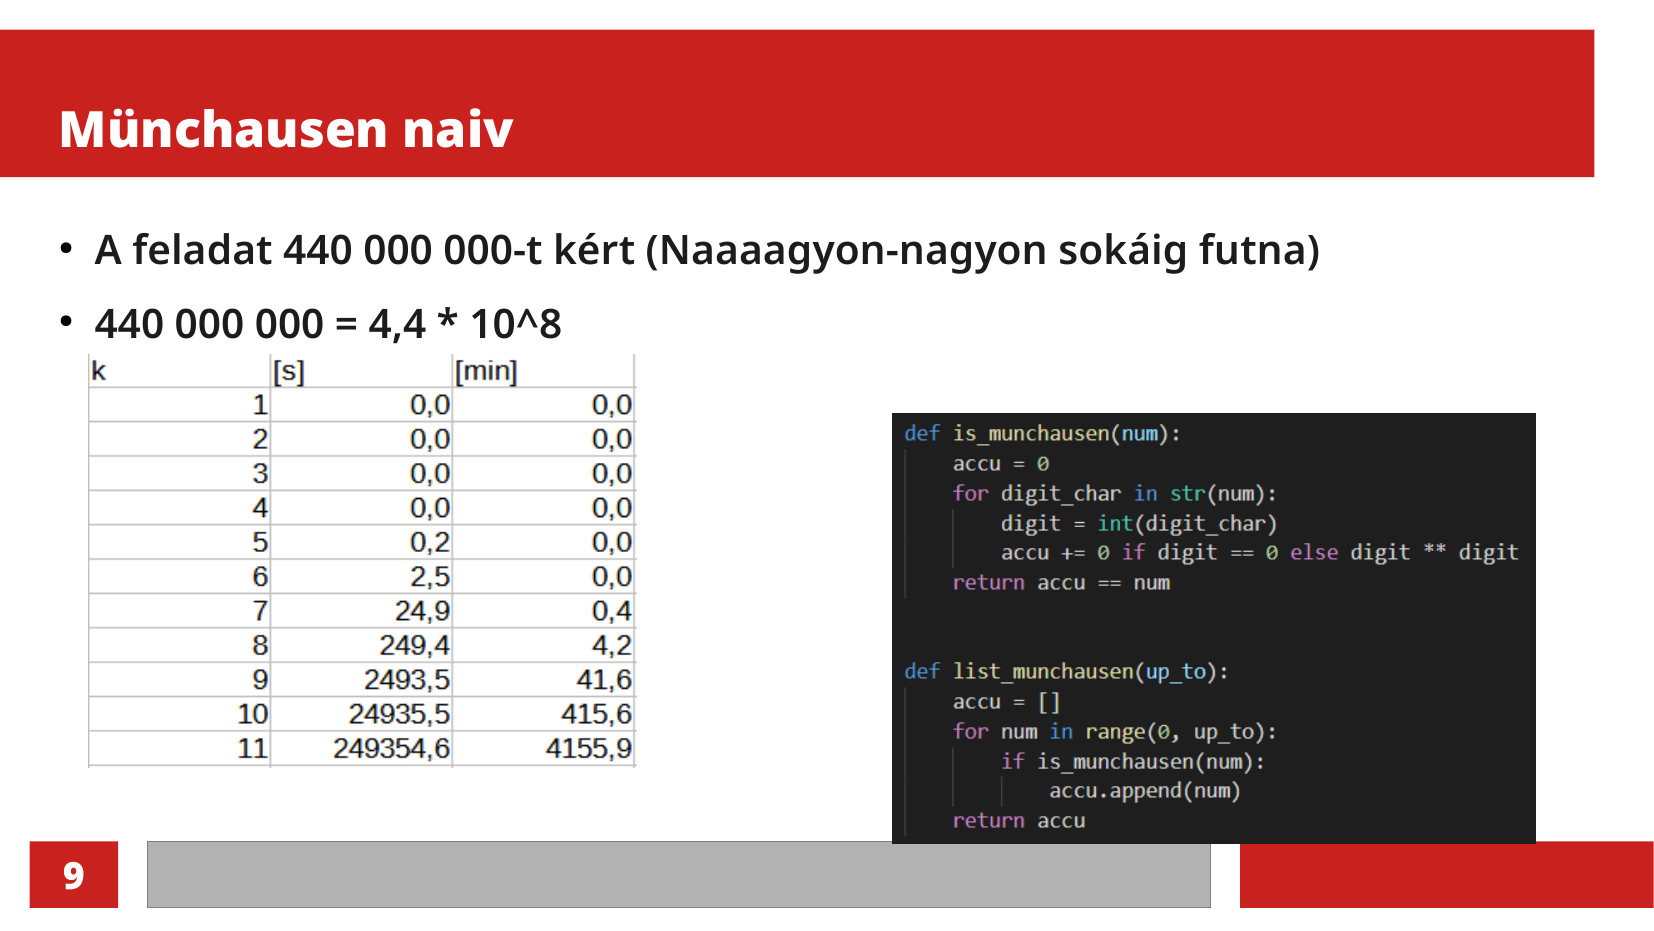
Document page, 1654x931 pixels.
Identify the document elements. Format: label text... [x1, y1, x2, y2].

picture [88, 354, 637, 768]
list A feladat 440 000 000-t kért (Naaaagyon-nagyon sokáig futna) 440 000 000 = 4,4 * 10^8 [59, 221, 1565, 443]
title Münchausen naiv [59, 44, 1595, 163]
picture [892, 413, 1536, 844]
